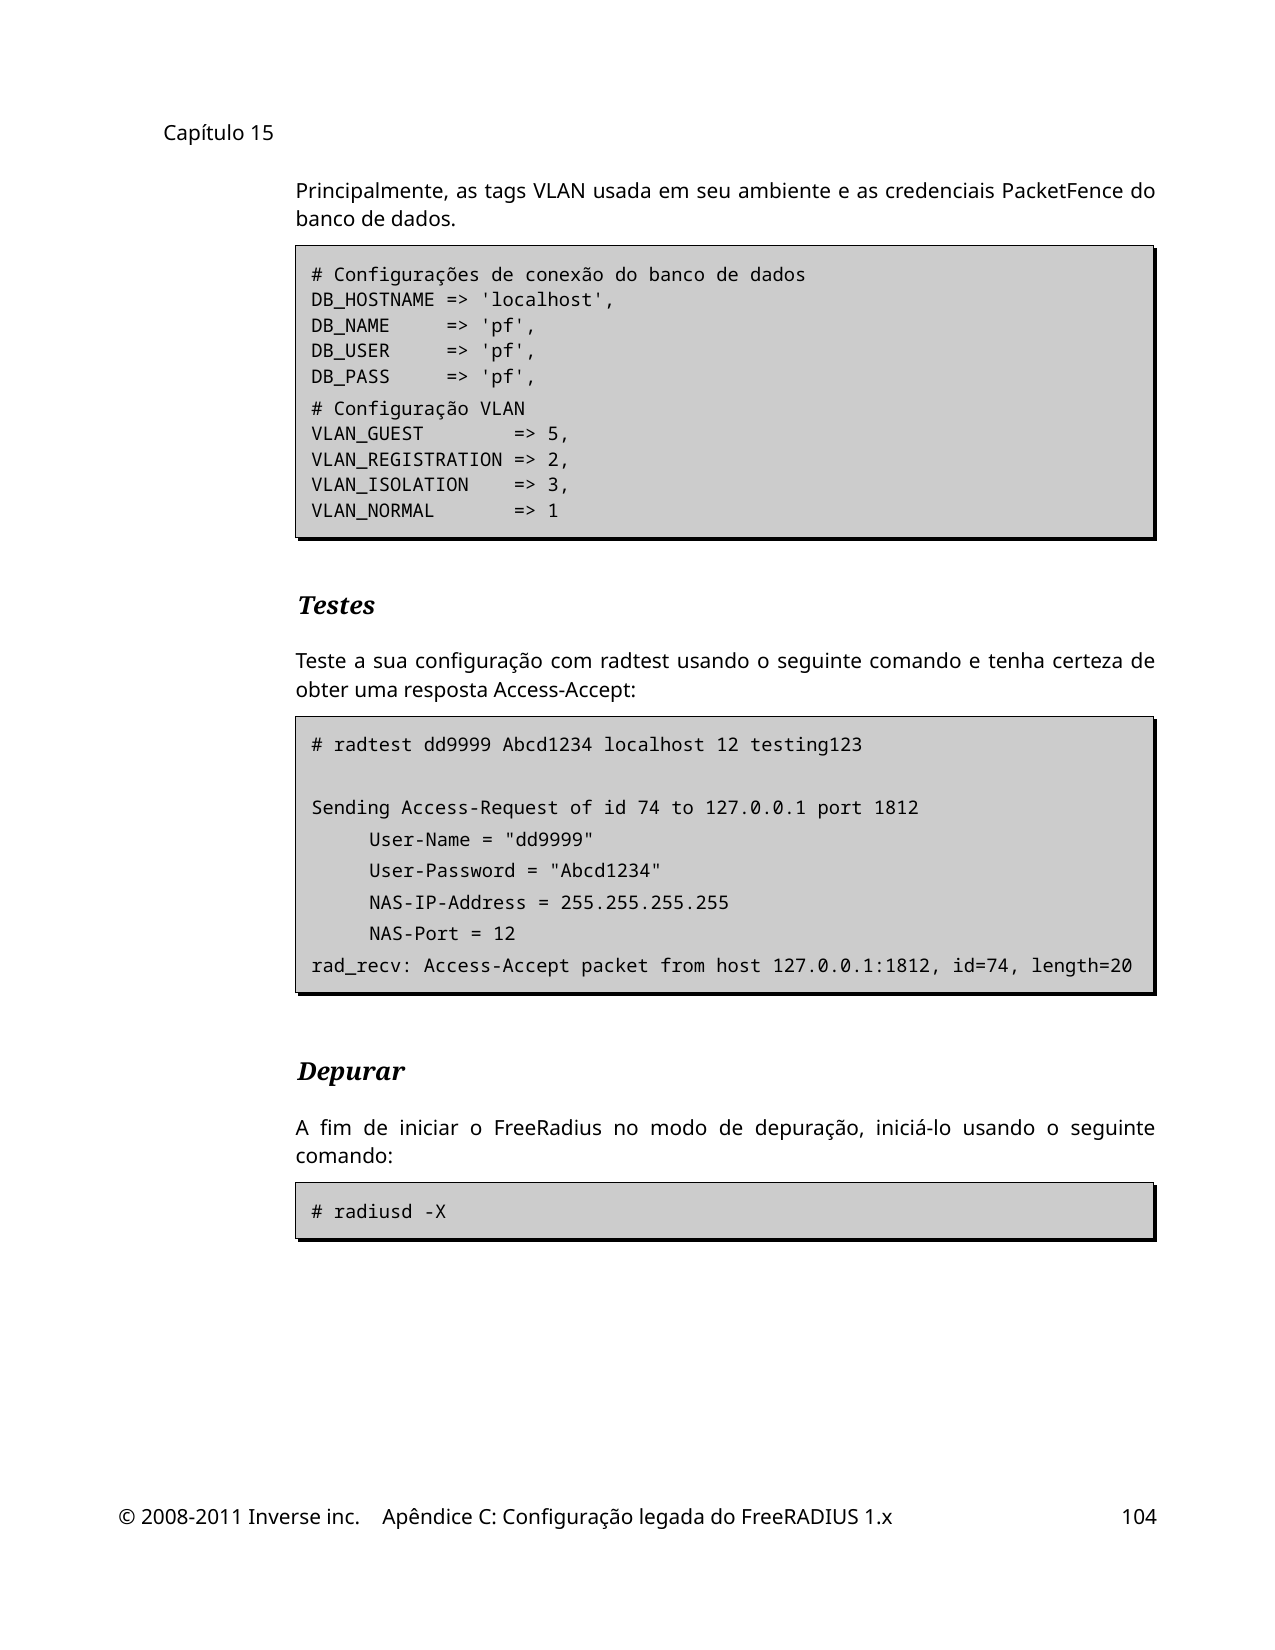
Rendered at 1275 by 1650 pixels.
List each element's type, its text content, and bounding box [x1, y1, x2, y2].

text # radiusd -X [296, 1183, 1153, 1238]
text # Configurações de conexão do banco de dados DB_HOSTNAME => 'localhost', DB_NAME => 'pf', DB_USER => 'pf', DB_PASS => 'pf', [296, 246, 1153, 379]
text # radtest dd9999 Abcd1234 localhost 12 testing123 [296, 717, 1153, 747]
text rad_recv: Access-Accept packet from host 127.0.0.1:1812, id=74, length=20 [296, 936, 1153, 992]
text NAS-Port = 12 [296, 905, 1153, 936]
text Principalmente, as tags VLAN usada em seu ambiente e as credenciais PacketFence do banco de dados. [295, 176, 1157, 233]
text A fim de iniciar o FreeRadius no modo de depuração, iniciá-lo usando o seguinte comando: [295, 1113, 1157, 1170]
text User-Password = "Abcd1234" [296, 842, 1153, 873]
text User-Name = "dd9999" [296, 810, 1153, 842]
subtitle Depurar [260, 1054, 1157, 1088]
subtitle Testes [260, 588, 1157, 622]
text Sending Access-Request of id 74 to 127.0.0.1 port 1812 [296, 779, 1153, 810]
text NAS-IP-Address = 255.255.255.255 [296, 873, 1153, 905]
text # Configuração VLAN VLAN_GUEST => 5, VLAN_REGISTRATION => 2, VLAN_ISOLATION => 3, VLAN_NORMAL => 1 [296, 379, 1153, 537]
text Teste a sua configuração com radtest usando o seguinte comando e tenha certeza de obter uma resposta Access-Accept: [295, 647, 1157, 703]
